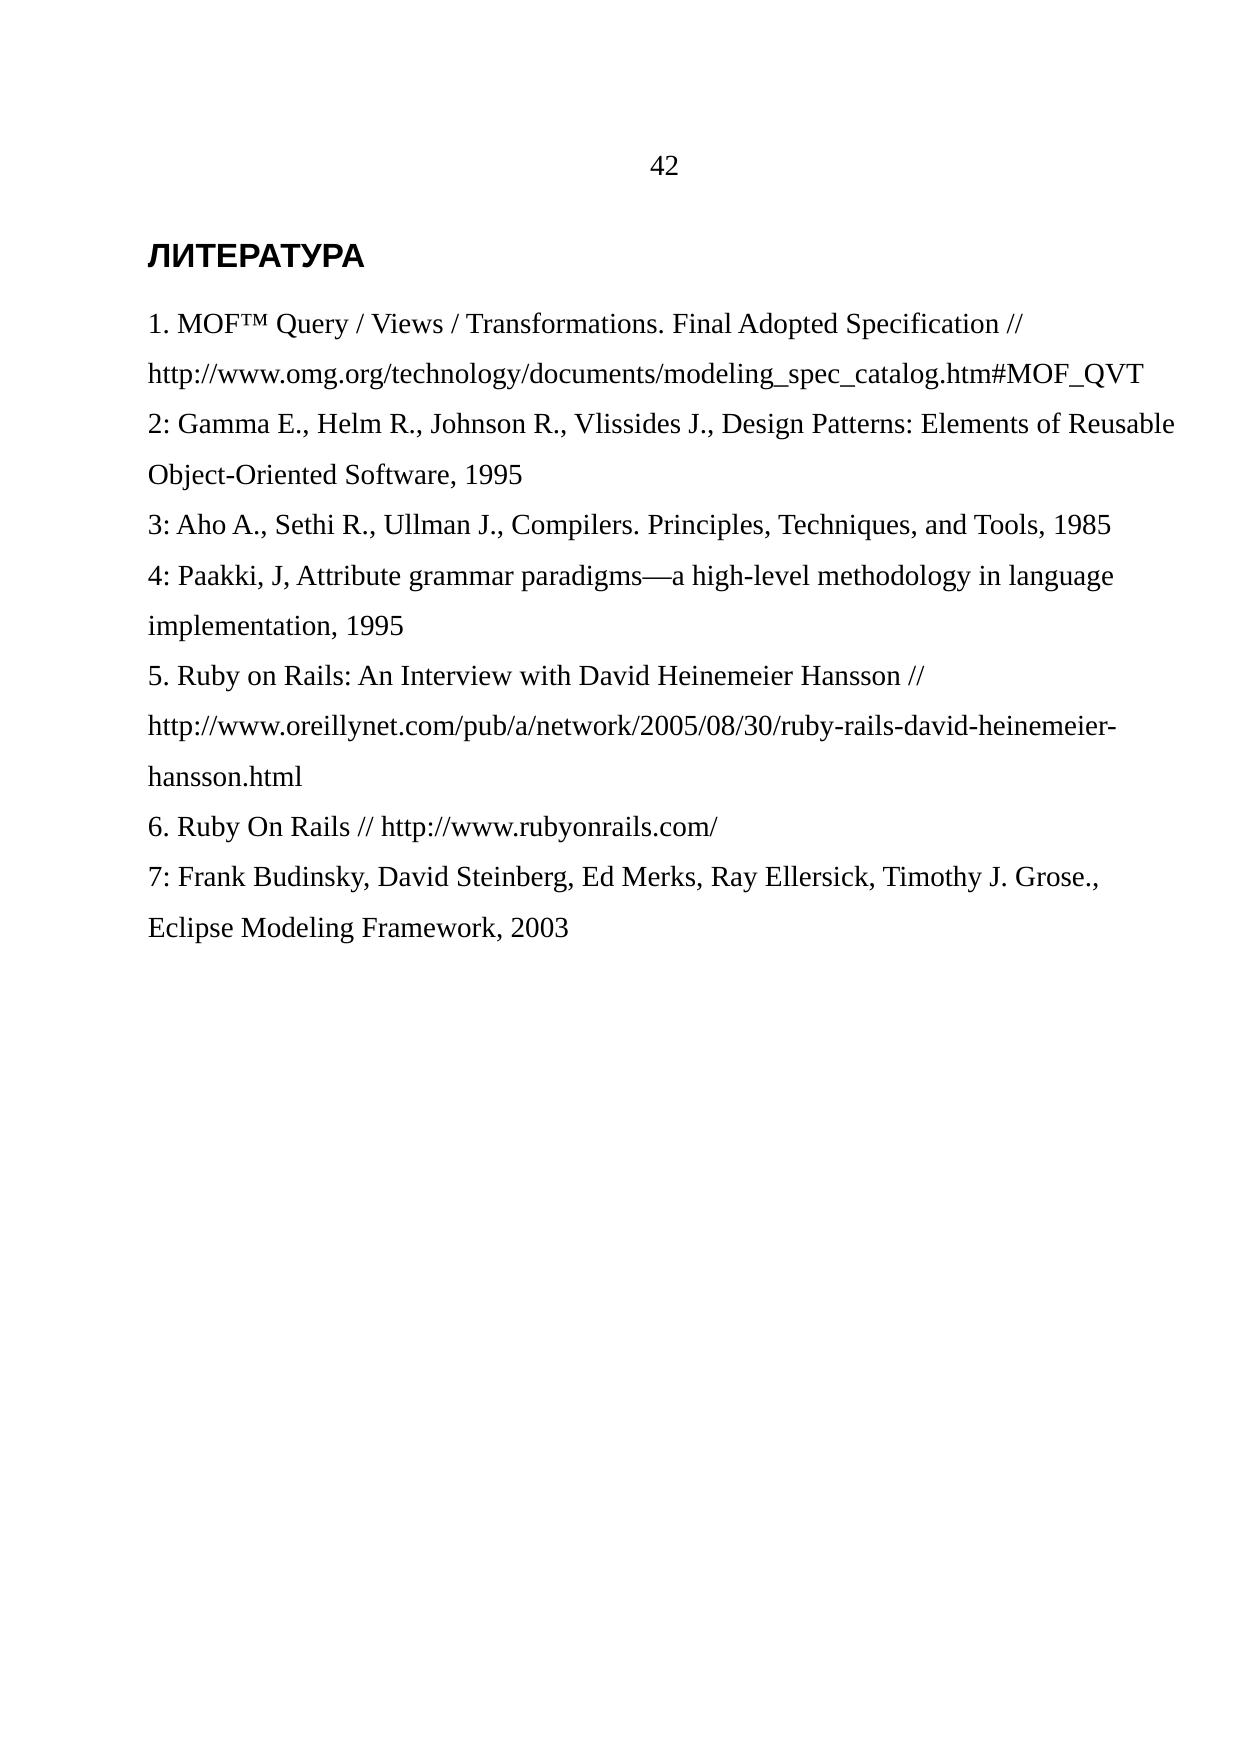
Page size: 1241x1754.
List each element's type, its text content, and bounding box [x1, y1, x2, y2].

text 5. Ruby on Rails: An Interview with David Heinemeier Hansson // http://www.oreillynet.com/pub/a/network/2005/08/30/ruby-rails-david-heinemeier-hansson.html [148, 658, 1181, 792]
text 7: Frank Budinsky, David Steinberg, Ed Merks, Ray Ellersick, Timothy J. Grose., Eclipse Modeling Framework, 2003 [148, 859, 1181, 943]
text 6. Ruby On Rails // http://www.rubyonrails.com/ [148, 809, 1181, 843]
text Литература [148, 236, 1181, 274]
text 1. MOF™ Query / Views / Transformations. Final Adopted Specification // http://www.omg.org/technology/documents/modeling_spec_catalog.htm#MOF_QVT [148, 306, 1181, 390]
text 3: Aho A., Sethi R., Ullman J., Compilers. Principles, Techniques, and Tools, 1985 [148, 507, 1181, 541]
text 4: Paakki, J, Attribute grammar paradigms—a high-level methodology in language implementation, 1995 [148, 558, 1181, 641]
text 2: Gamma E., Helm R., Johnson R., Vlissides J., Design Patterns: Elements of Reusable Object-Oriented Software, 1995 [148, 407, 1181, 491]
